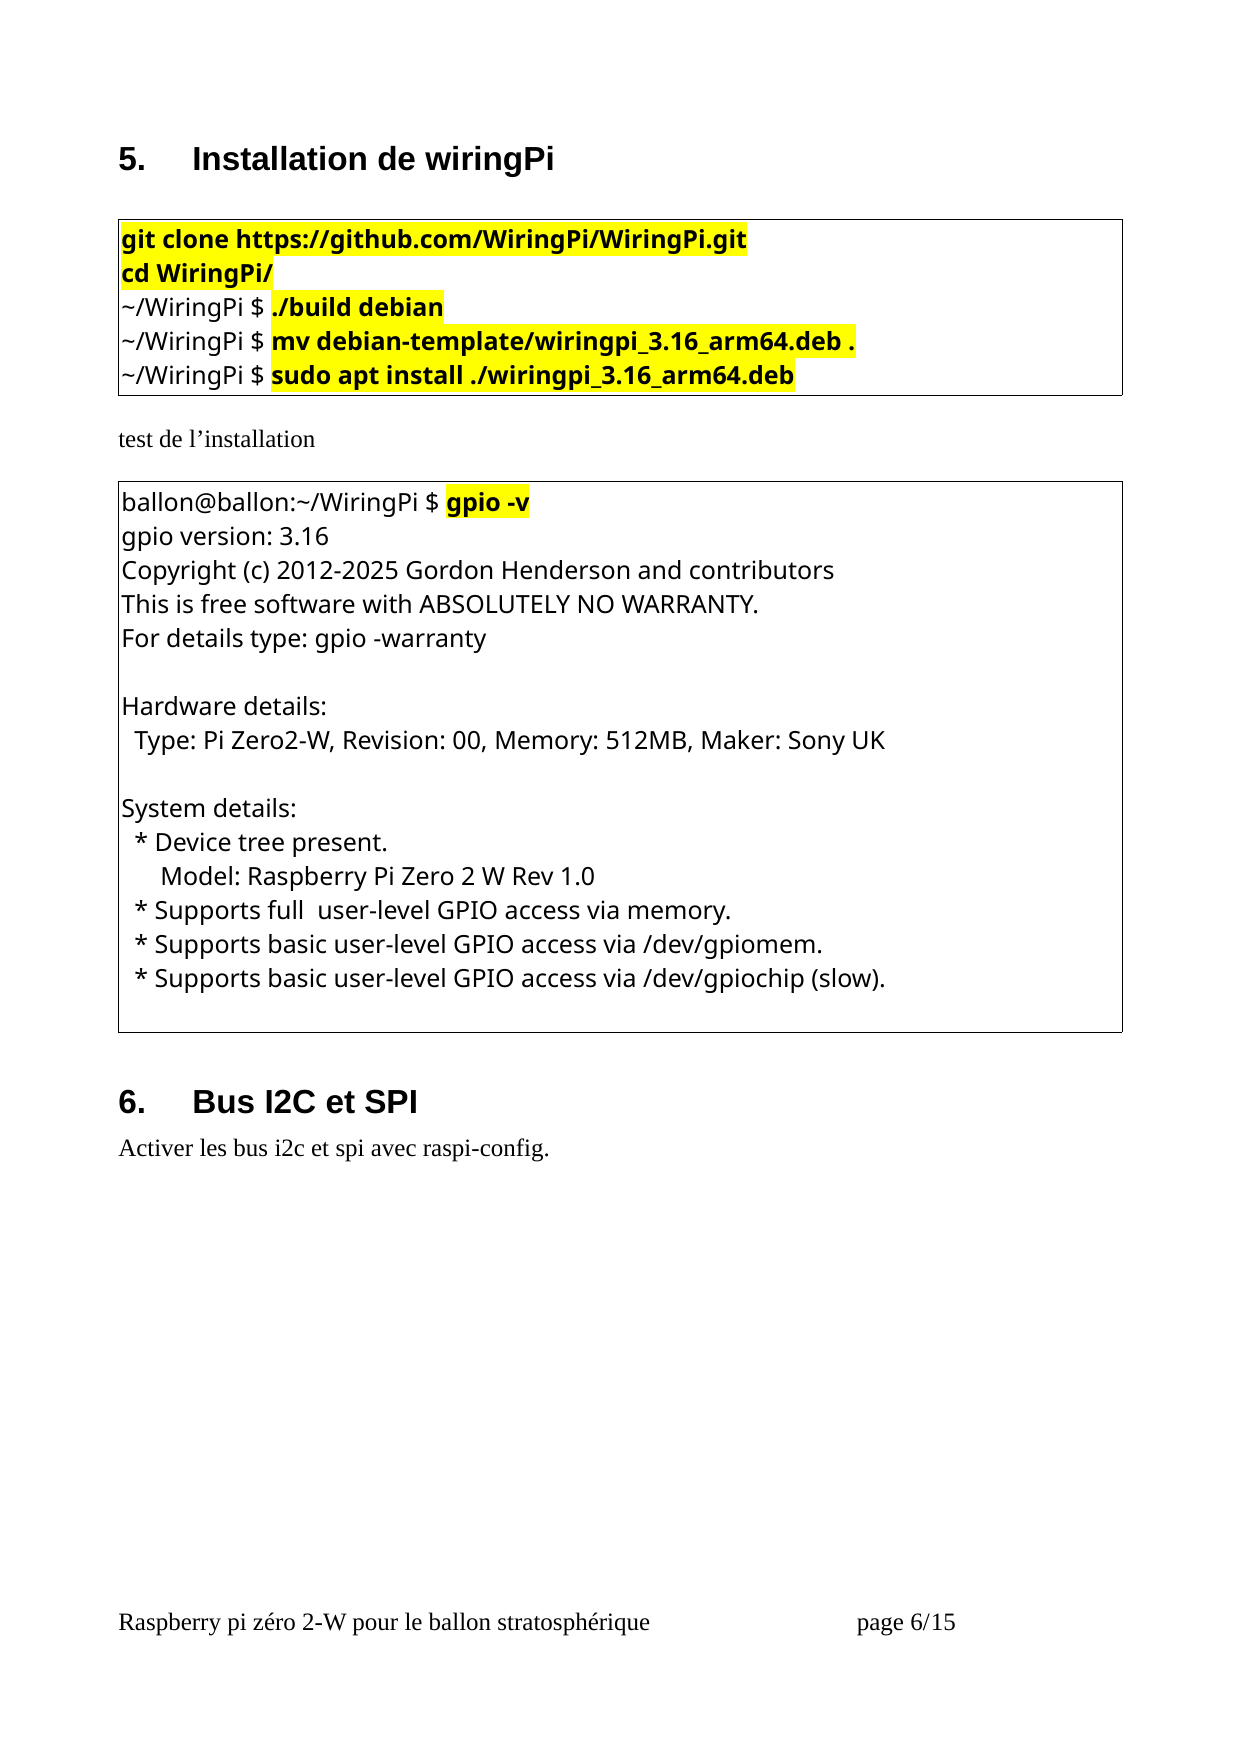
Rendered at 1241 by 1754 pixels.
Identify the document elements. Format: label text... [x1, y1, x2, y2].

text Type: Pi Zero2-W, Revision: 00, Memory: 512MB, Maker: Sony UK [119, 720, 1122, 757]
text This is free software with ABSOLUTELY NO WARRANTY. [119, 583, 1122, 617]
text ballon@ballon:~/WiringPi $ gpio -v [119, 482, 1122, 515]
text * Supports basic user-level GPIO access via /dev/gpiomem. [119, 924, 1122, 958]
text Activer les bus i2c et spi avec raspi-config. [118, 1133, 1122, 1162]
text git clone https://github.com/WiringPi/WiringPi.git cd WiringPi/ ~/WiringPi $ ./build debian ~/WiringPi $ mv debian-template/wiringpi_3.16_arm64.deb . ~/WiringPi $ sudo apt install ./wiringpi_3.16_arm64.deb [119, 220, 1122, 395]
text Model: Raspberry Pi Zero 2 W Rev 1.0 [119, 856, 1122, 890]
subtitle Bus I2C et SPI [118, 1082, 1122, 1120]
text gpio version: 3.16 [119, 515, 1122, 549]
text For details type: gpio -warranty [119, 617, 1122, 654]
text Copyright (c) 2012-2025 Gordon Henderson and contributors [119, 549, 1122, 583]
text * Supports basic user-level GPIO access via /dev/gpiochip (slow). [119, 958, 1122, 995]
text * Device tree present. [119, 822, 1122, 856]
text test de l’installation [118, 424, 1122, 452]
text Hardware details: [119, 686, 1122, 720]
text * Supports full user-level GPIO access via memory. [119, 890, 1122, 924]
text System details: [119, 788, 1122, 822]
subtitle Installation de wiringPi [118, 139, 1122, 177]
